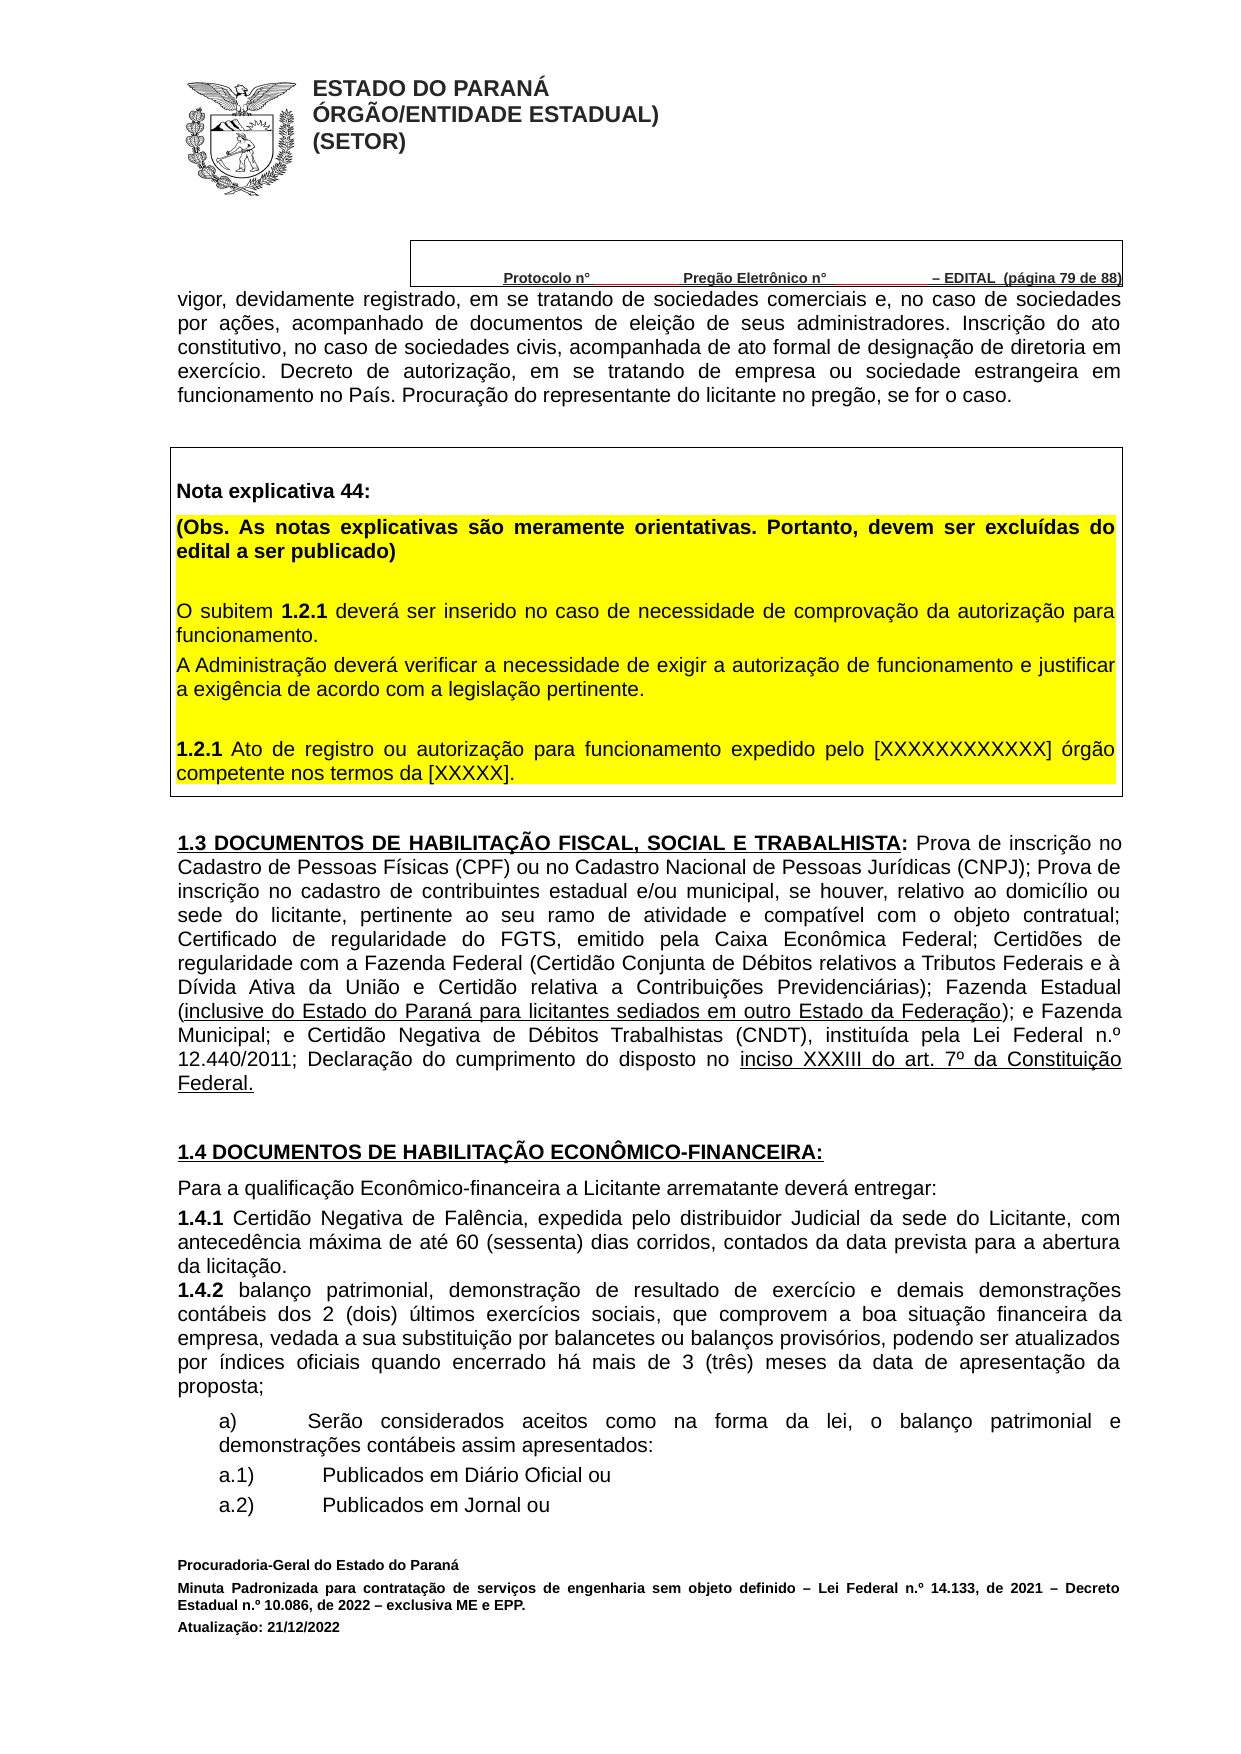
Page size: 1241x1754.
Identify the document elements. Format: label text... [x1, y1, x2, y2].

picture [184, 82, 299, 197]
text 1.4 DOCUMENTOS DE HABILITAÇÃO ECONÔMICO-FINANCEIRA: [177, 1140, 1122, 1164]
list Serão considerados aceitos como na forma da lei, o balanço patrimonial e demonstrações contábeis assim apresentados: [218, 1409, 1122, 1457]
list Publicados em Jornal ou [218, 1493, 1122, 1517]
text Para a qualificação Econômico-financeira a Licitante arrematante deverá entregar: [177, 1176, 1122, 1200]
text vigor, devidamente registrado, em se tratando de sociedades comerciais e, no caso de sociedades por ações, acompanhado de documentos de eleição de seus administradores. Inscrição do ato constitutivo, no caso de sociedades civis, acompanhada de ato formal de designação de diretoria em exercício. Decreto de autorização, em se tratando de empresa ou sociedade estrangeira em funcionamento no País. Procuração do representante do licitante no pregão, se for o caso. [177, 287, 1122, 407]
table_header Nota explicativa 44: (Obs. As notas explicativas são meramente orientativas. Portanto, devem ser excluídas do edital a ser publicado) O subitem 1.2.1 deverá ser inserido no caso de necessidade de comprovação da autorização para funcionamento. A Administração deverá verificar a necessidade de exigir a autorização de funcionamento e justificar a exigência de acordo com a legislação pertinente. 1.2.1 Ato de registro ou autorização para funcionamento expedido pelo [XXXXXXXXXXXX] órgão competente nos termos da [XXXXX]. [171, 448, 1122, 796]
text 1.4.2 balanço patrimonial, demonstração de resultado de exercício e demais demonstrações contábeis dos 2 (dois) últimos exercícios sociais, que comprovem a boa situação financeira da empresa, vedada a sua substituição por balancetes ou balanços provisórios, podendo ser atualizados por índices oficiais quando encerrado há mais de 3 (três) meses da data de apresentação da proposta; [177, 1278, 1122, 1397]
text 1.4.1 Certidão Negativa de Falência, expedida pelo distribuidor Judicial da sede do Licitante, com antecedência máxima de até 60 (sessenta) dias corridos, contados da data prevista para a abertura da licitação. [177, 1206, 1122, 1278]
list Publicados em Diário Oficial ou [218, 1463, 1122, 1487]
text 1.3 Documentos de habilitação fiscal, social E TRABALHISTA: Prova de inscrição no Cadastro de Pessoas Físicas (CPF) ou no Cadastro Nacional de Pessoas Jurídicas (CNPJ); Prova de inscrição no cadastro de contribuintes estadual e/ou municipal, se houver, relativo ao domicílio ou sede do licitante, pertinente ao seu ramo de atividade e compatível com o objeto contratual; Certificado de regularidade do FGTS, emitido pela Caixa Econômica Federal; Certidões de regularidade com a Fazenda Federal (Certidão Conjunta de Débitos relativos a Tributos Federais e à Dívida Ativa da União e Certidão relativa a Contribuições Previdenciárias); Fazenda Estadual (inclusive do Estado do Paraná para licitantes sediados em outro Estado da Federação); e Fazenda Municipal; e Certidão Negativa de Débitos Trabalhistas (CNDT), instituída pela Lei Federal n.º 12.440/2011; Declaração do cumprimento do disposto no inciso XXXIII do art. 7º da Constituição Federal. [177, 831, 1122, 1095]
